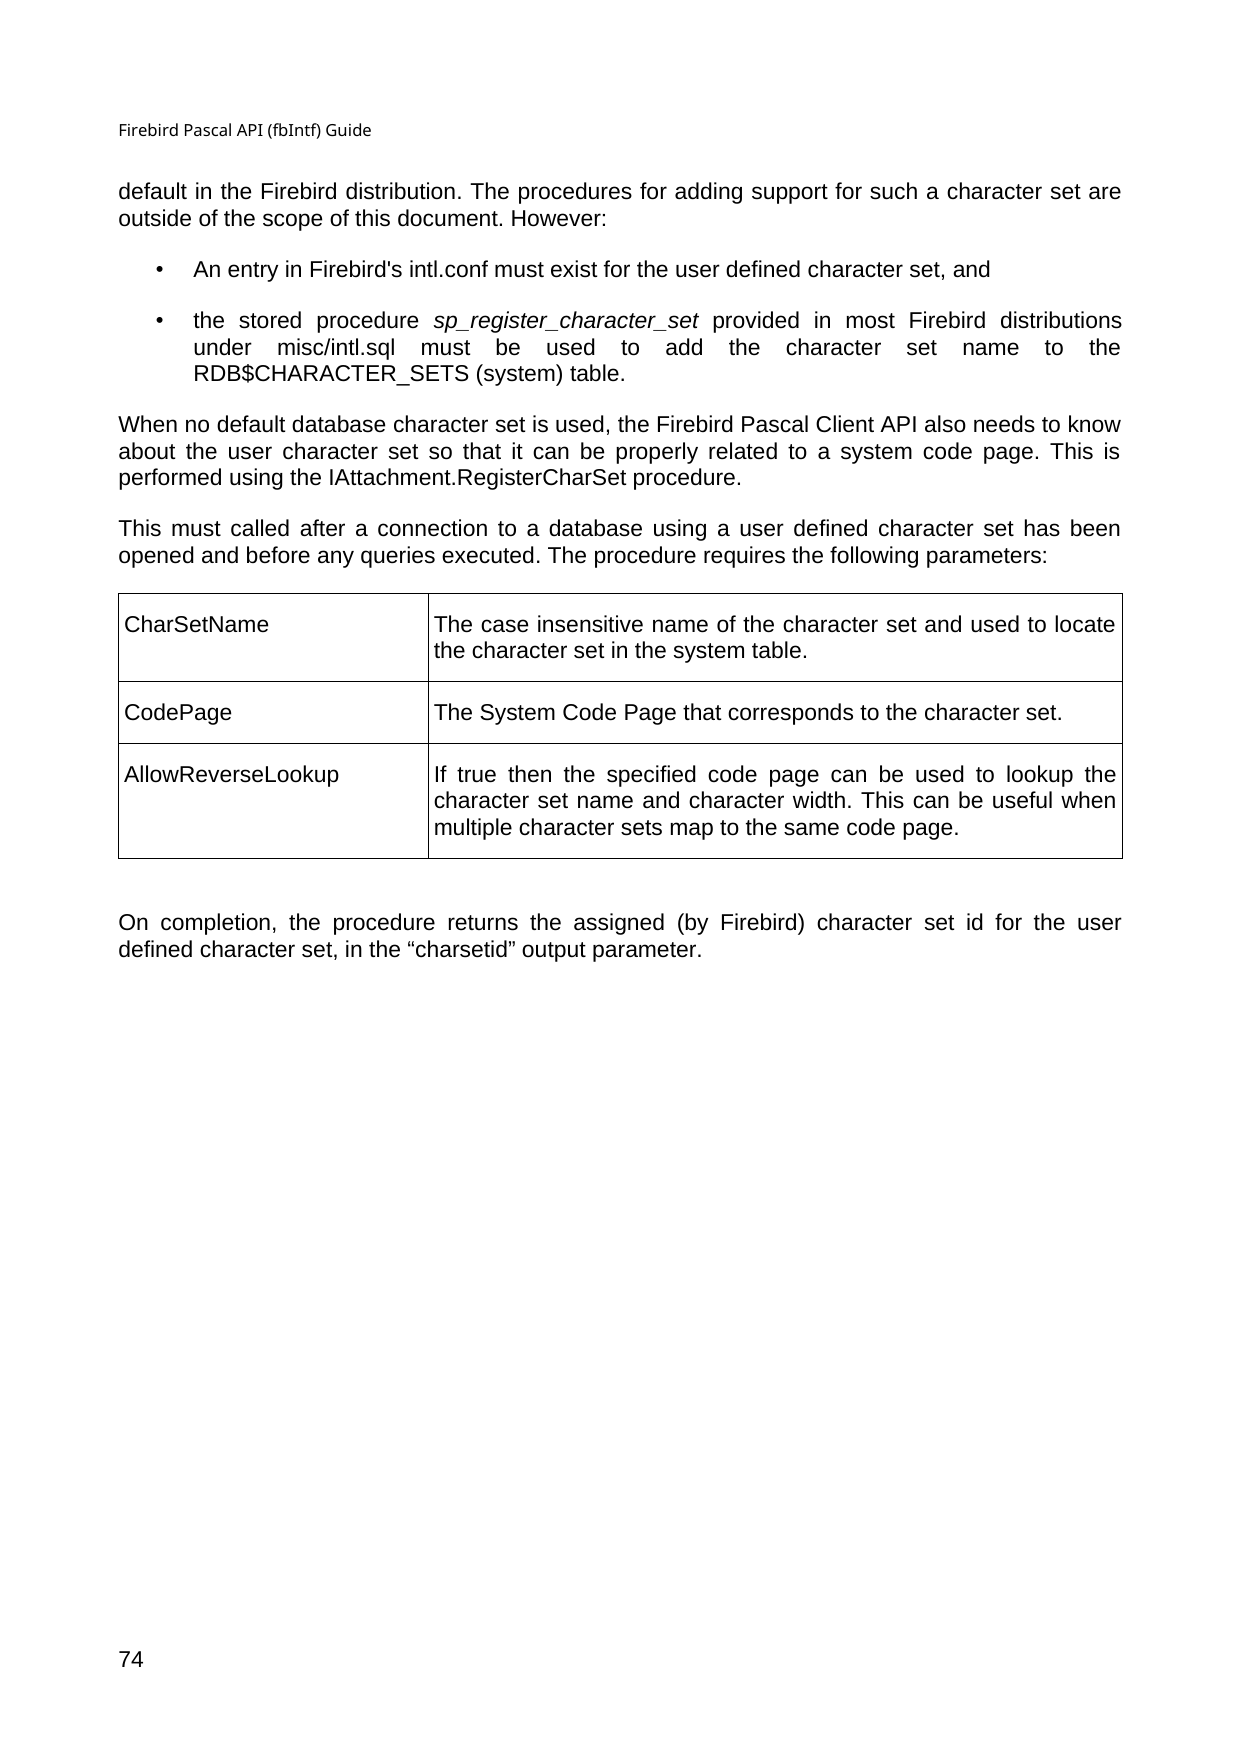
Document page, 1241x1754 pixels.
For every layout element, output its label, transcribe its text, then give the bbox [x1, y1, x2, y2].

table_cell If true then the specified code page can be used to lookup the character set name and character width. This can be useful when multiple character sets map to the same code page. [429, 744, 1122, 858]
table_header The case insensitive name of the character set and used to locate the character set in the system table. [429, 594, 1122, 681]
table_header CharSetName [119, 594, 428, 681]
table_cell CodePage [119, 682, 428, 743]
text When no default database character set is used, the Firebird Pascal Client API also needs to know about the user character set so that it can be properly related to a system code page. This is performed using the IAttachment.RegisterCharSet procedure. [118, 411, 1122, 490]
text This must called after a connection to a database using a user defined character set has been opened and before any queries executed. The procedure requires the following parameters: [118, 515, 1122, 568]
text default in the Firebird distribution. The procedures for adding support for such a character set are outside of the scope of this document. However: [118, 178, 1122, 231]
list An entry in Firebird's intl.conf must exist for the user defined character set, and [156, 256, 1122, 282]
list the stored procedure sp_register_character_set provided in most Firebird distributions under misc/intl.sql must be used to add the character set name to the RDB$CHARACTER_SETS (system) table. [156, 307, 1122, 386]
text On completion, the procedure returns the assigned (by Firebird) character set id for the user defined character set, in the “charsetid” output parameter. [118, 909, 1122, 962]
table_cell AllowReverseLookup [119, 744, 428, 858]
table_cell The System Code Page that corresponds to the character set. [429, 682, 1122, 743]
